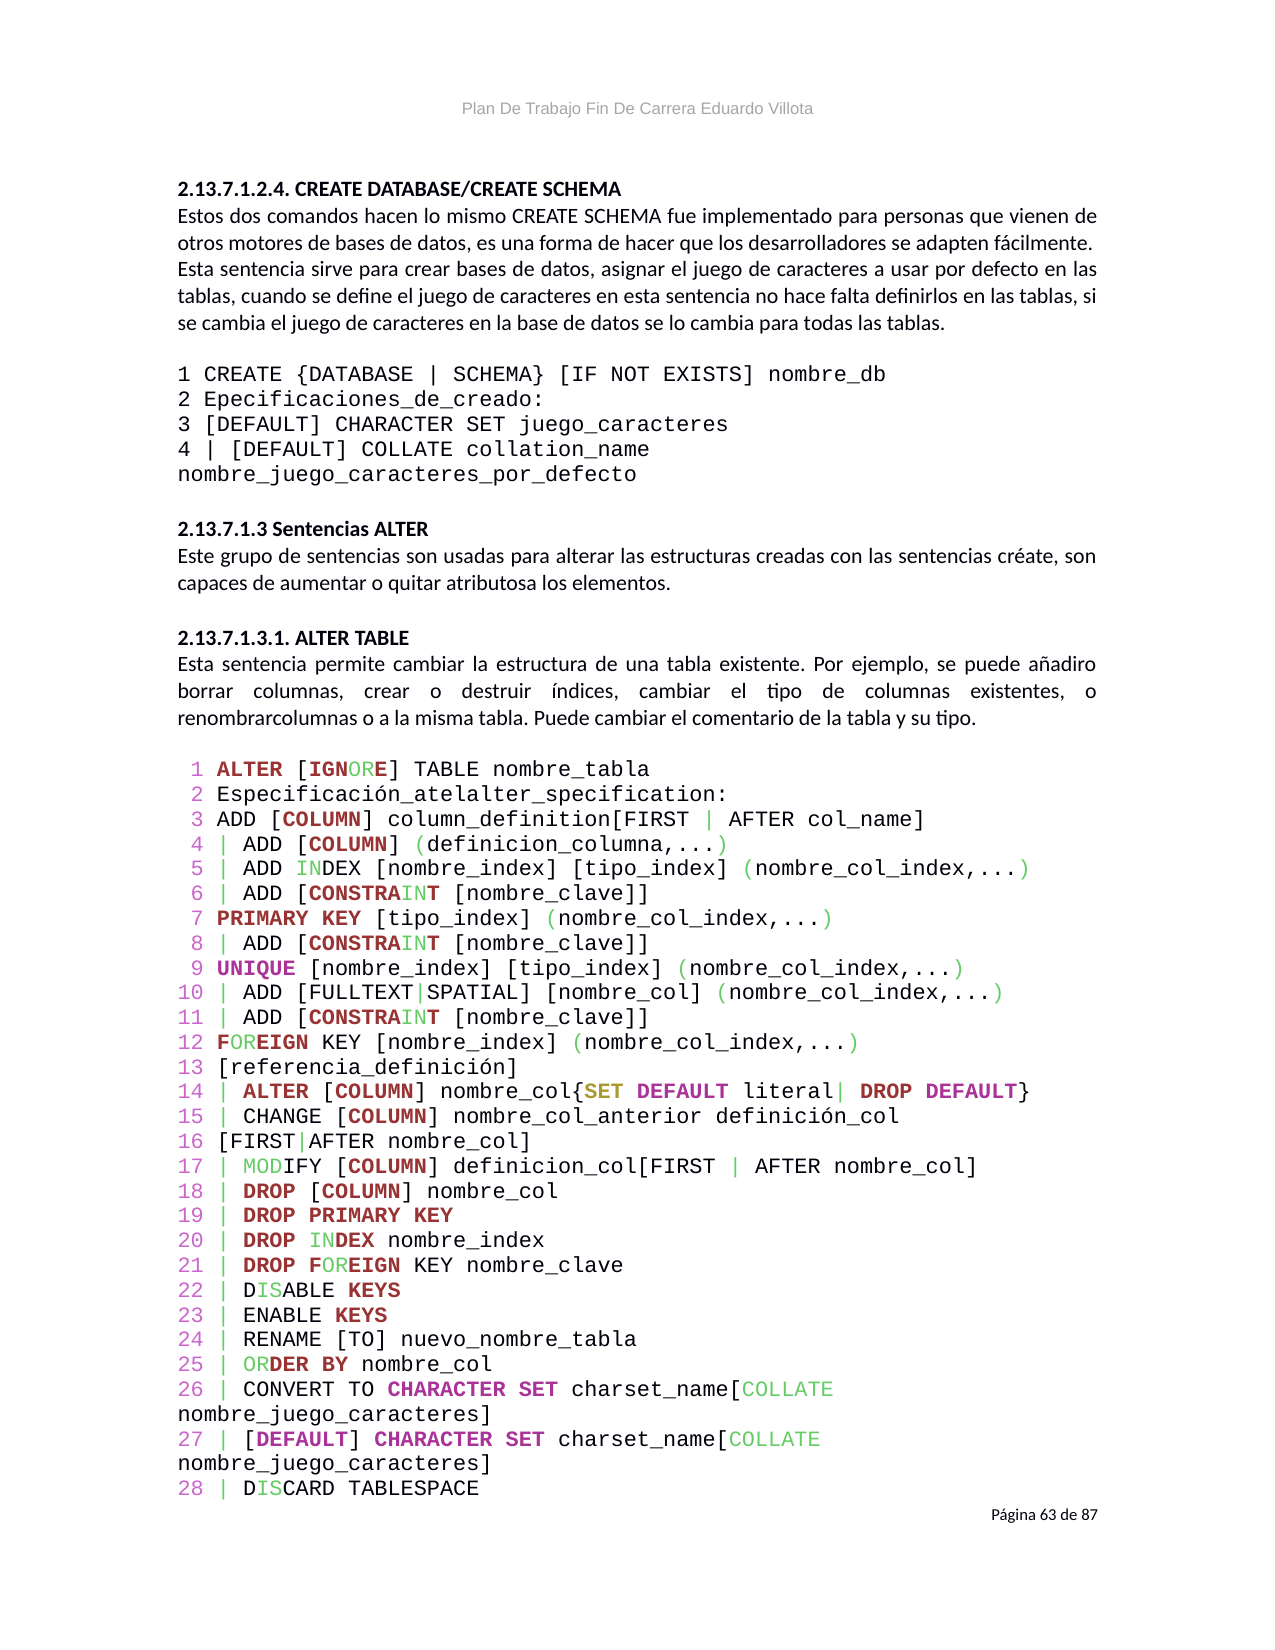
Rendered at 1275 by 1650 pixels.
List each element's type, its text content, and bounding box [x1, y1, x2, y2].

text 2.13.7.1.2.4. CREATE DATABASE/CREATE SCHEMA [177, 176, 1098, 202]
text 10 | ADD [FULLTEXT|SPATIAL] [nombre_col] (nombre_col_index,...) [177, 981, 1098, 1006]
text 3 ADD [COLUMN] column_definition[FIRST | AFTER col_name] [177, 808, 1098, 833]
text 2.13.7.1.3 Sentencias ALTER [177, 516, 1098, 542]
text 21 | DROP FOREIGN KEY nombre_clave [177, 1254, 1098, 1279]
text 9 UNIQUE [nombre_index] [tipo_index] (nombre_col_index,...) [177, 957, 1098, 981]
text 24 | RENAME [TO] nuevo_nombre_tabla [177, 1328, 1098, 1353]
text 2 Especificación_atelalter_specification: [177, 783, 1098, 808]
text 2.13.7.1.3.1. ALTER TABLE [177, 624, 1098, 650]
text 16 [FIRST|AFTER nombre_col] [177, 1130, 1098, 1155]
text 8 | ADD [CONSTRAINT [nombre_clave]] [177, 932, 1098, 957]
text 25 | ORDER BY nombre_col [177, 1353, 1098, 1378]
text 4 | [DEFAULT] COLLATE collation_name nombre_juego_caracteres_por_defecto [177, 438, 1098, 488]
text Esta sentencia permite cambiar la estructura de una tabla existente. Por ejemplo, se puede añadiro borrar columnas, crear o destruir índices, cambiar el tipo de columnas existentes, o renombrarcolumnas o a la misma tabla. Puede cambiar el comentario de la tabla y su tipo. [177, 650, 1098, 730]
text 15 | CHANGE [COLUMN] nombre_col_anterior definición_col [177, 1105, 1098, 1130]
text 1 CREATE {DATABASE | SCHEMA} [IF NOT EXISTS] nombre_db [177, 364, 1098, 388]
text Estos dos comandos hacen lo mismo CREATE SCHEMA fue implementado para personas que vienen de otros motores de bases de datos, es una forma de hacer que los desarrolladores se adapten fácilmente. [177, 202, 1098, 256]
text 17 | MODIFY [COLUMN] definicion_col[FIRST | AFTER nombre_col] [177, 1155, 1098, 1180]
text Esta sentencia sirve para crear bases de datos, asignar el juego de caracteres a usar por defecto en las tablas, cuando se define el juego de caracteres en esta sentencia no hace falta definirlos en las tablas, si se cambia el juego de caracteres en la base de datos se lo cambia para todas las tablas. [177, 256, 1098, 336]
text 1 ALTER [IGNORE] TABLE nombre_tabla [177, 758, 1098, 783]
text 20 | DROP INDEX nombre_index [177, 1229, 1098, 1254]
text 4 | ADD [COLUMN] (definicion_columna,...) [177, 833, 1098, 857]
text 18 | DROP [COLUMN] nombre_col [177, 1180, 1098, 1204]
text Este grupo de sentencias son usadas para alterar las estructuras creadas con las sentencias créate, son capaces de aumentar o quitar atributosa los elementos. [177, 542, 1098, 596]
text 6 | ADD [CONSTRAINT [nombre_clave]] [177, 882, 1098, 907]
text 13 [referencia_definición] [177, 1056, 1098, 1081]
text 14 | ALTER [COLUMN] nombre_col{SET DEFAULT literal| DROP DEFAULT} [177, 1081, 1098, 1105]
text 11 | ADD [CONSTRAINT [nombre_clave]] [177, 1006, 1098, 1031]
text 22 | DISABLE KEYS [177, 1279, 1098, 1304]
text 26 | CONVERT TO CHARACTER SET charset_name[COLLATE nombre_juego_caracteres] [177, 1378, 1098, 1428]
text 7 PRIMARY KEY [tipo_index] (nombre_col_index,...) [177, 907, 1098, 932]
text 5 | ADD INDEX [nombre_index] [tipo_index] (nombre_col_index,...) [177, 857, 1098, 882]
text 27 | [DEFAULT] CHARACTER SET charset_name[COLLATE nombre_juego_caracteres] [177, 1428, 1098, 1477]
text 28 | DISCARD TABLESPACE [177, 1477, 1098, 1502]
text 23 | ENABLE KEYS [177, 1304, 1098, 1328]
text 19 | DROP PRIMARY KEY [177, 1204, 1098, 1229]
text 3 [DEFAULT] CHARACTER SET juego_caracteres [177, 413, 1098, 438]
text 2 Epecificaciones_de_creado: [177, 388, 1098, 413]
text 12 FOREIGN KEY [nombre_index] (nombre_col_index,...) [177, 1031, 1098, 1056]
